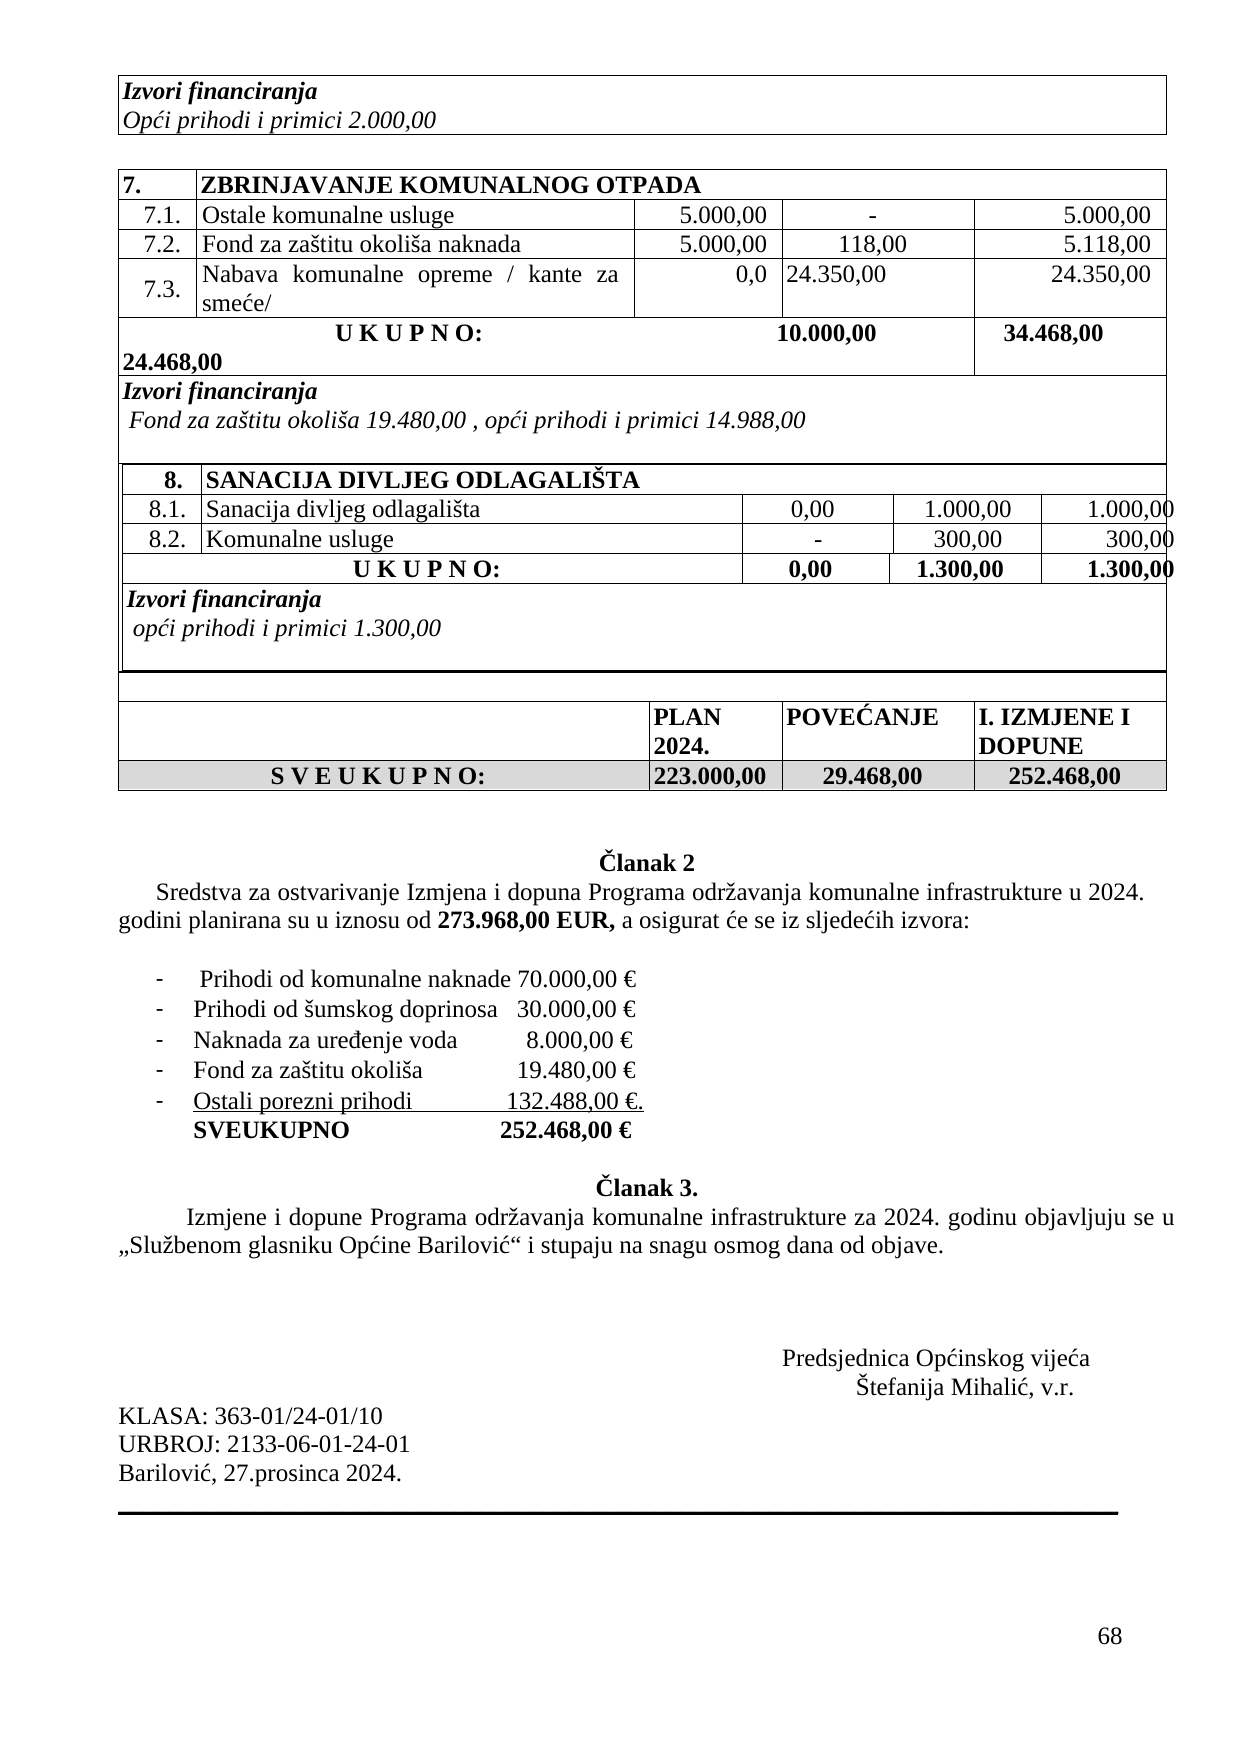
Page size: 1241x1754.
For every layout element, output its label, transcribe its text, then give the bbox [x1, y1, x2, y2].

table_cell 1.300,00 [890, 554, 1041, 583]
table_cell S V E U K U P N O: [119, 761, 649, 789]
table_cell 7.3. [119, 259, 196, 317]
text Predsjednica Općinskog vijeća [118, 1343, 1122, 1372]
table_cell 5.000,00 [635, 230, 782, 258]
table_cell 300,00 [894, 524, 1041, 553]
list Prihodi od komunalne naknade 70.000,00 € [156, 963, 1122, 993]
table_cell 1.000,00 [894, 495, 1041, 523]
table_cell Ostale komunalne usluge [197, 200, 634, 228]
text ________________________________________________________________________________ [118, 1487, 1122, 1516]
table_cell 0,00 [743, 554, 889, 583]
table_cell U K U P N O: [123, 554, 742, 583]
table_cell - [743, 524, 893, 553]
table_cell 24.350,00 [783, 259, 974, 317]
table_cell Izvori financiranja opći prihodi i primici 1.300,00 [123, 584, 1166, 670]
table_cell 5.000,00 [975, 200, 1166, 228]
table_cell PLAN 2024. [650, 702, 782, 760]
table_cell 34.468,00 [975, 318, 1166, 375]
table_cell Izvori financiranja Fond za zaštitu okoliša 19.480,00 , opći prihodi i primici 14.988,00 [119, 376, 1166, 463]
list Prihodi od šumskog doprinosa 30.000,00 € [156, 993, 1122, 1024]
table_cell U K U P N O: 10.000,00 24.468,00 [119, 318, 974, 375]
table_cell 0,0 [635, 259, 782, 317]
text URBROJ: 2133-06-01-24-01 [118, 1429, 1122, 1458]
table_cell Fond za zaštitu okoliša naknada [197, 230, 634, 258]
table_cell I. IZMJENE I DOPUNE [975, 702, 1166, 760]
table_cell 223.000,00 [650, 761, 782, 789]
table_cell [118, 135, 1166, 169]
table_cell 29.468,00 [783, 761, 974, 789]
table_cell 1.000,00 [1042, 495, 1166, 523]
table_cell ZBRINJAVANJE KOMUNALNOG OTPADA [197, 170, 1166, 199]
table_cell 7.1. [119, 200, 196, 228]
text Izmjene i dopune Programa održavanja komunalne infrastrukture za 2024. godinu objavljuju se u „Službenom glasniku Općine Barilović“ i stupaju na snagu osmog dana od objave. [118, 1202, 1175, 1259]
table_cell Izvori financiranja Opći prihodi i primici 2.000,00 [119, 76, 1166, 133]
table_cell 0,00 [743, 495, 893, 523]
text Članak 3. [118, 1173, 1175, 1202]
table_cell Komunalne usluge [202, 524, 742, 553]
table_cell [119, 702, 649, 760]
text Članak 2 [118, 848, 1175, 877]
table_cell Nabava komunalne opreme / kante za smeće/ [197, 259, 634, 317]
text Sredstva za ostvarivanje Izmjena i dopuna Programa održavanja komunalne infrastrukture u 2024. godini planirana su u iznosu od 273.968,00 EUR, a osigurat će se iz sljedećih izvora: [118, 877, 1146, 934]
table_cell 252.468,00 [975, 761, 1166, 789]
table_cell - [783, 200, 974, 228]
table_cell 8.1. [123, 495, 201, 523]
table_cell POVEĆANJE [783, 702, 974, 760]
table_cell 118,00 [783, 230, 974, 258]
table_header 8. [123, 465, 201, 493]
table_cell 7.2. [119, 230, 196, 258]
text SVEUKUPNO 252.468,00 € [193, 1116, 1175, 1144]
table_cell 24.350,00 [975, 259, 1166, 317]
list Naknada za uređenje voda 8.000,00 € [156, 1024, 1122, 1054]
list Ostali porezni prihodi 132.488,00 €. [156, 1085, 1122, 1116]
list Fond za zaštitu okoliša 19.480,00 € [156, 1054, 1122, 1085]
table_cell 1.300,00 [1042, 554, 1166, 583]
text KLASA: 363-01/24-01/10 [118, 1401, 1122, 1429]
table_cell Sanacija divljeg odlagališta [202, 495, 742, 523]
table_cell 8.2. [123, 524, 201, 553]
table_header SANACIJA DIVLJEG ODLAGALIŠTA [202, 465, 1166, 493]
text Barilović, 27.prosinca 2024. [118, 1458, 1122, 1487]
table_cell [119, 170, 196, 199]
table_cell 300,00 [1042, 524, 1166, 553]
table_cell 5.000,00 [635, 200, 782, 228]
text Štefanija Mihalić, v.r. [118, 1372, 1122, 1401]
table_cell 5.118,00 [975, 230, 1166, 258]
table_cell [119, 673, 1166, 701]
